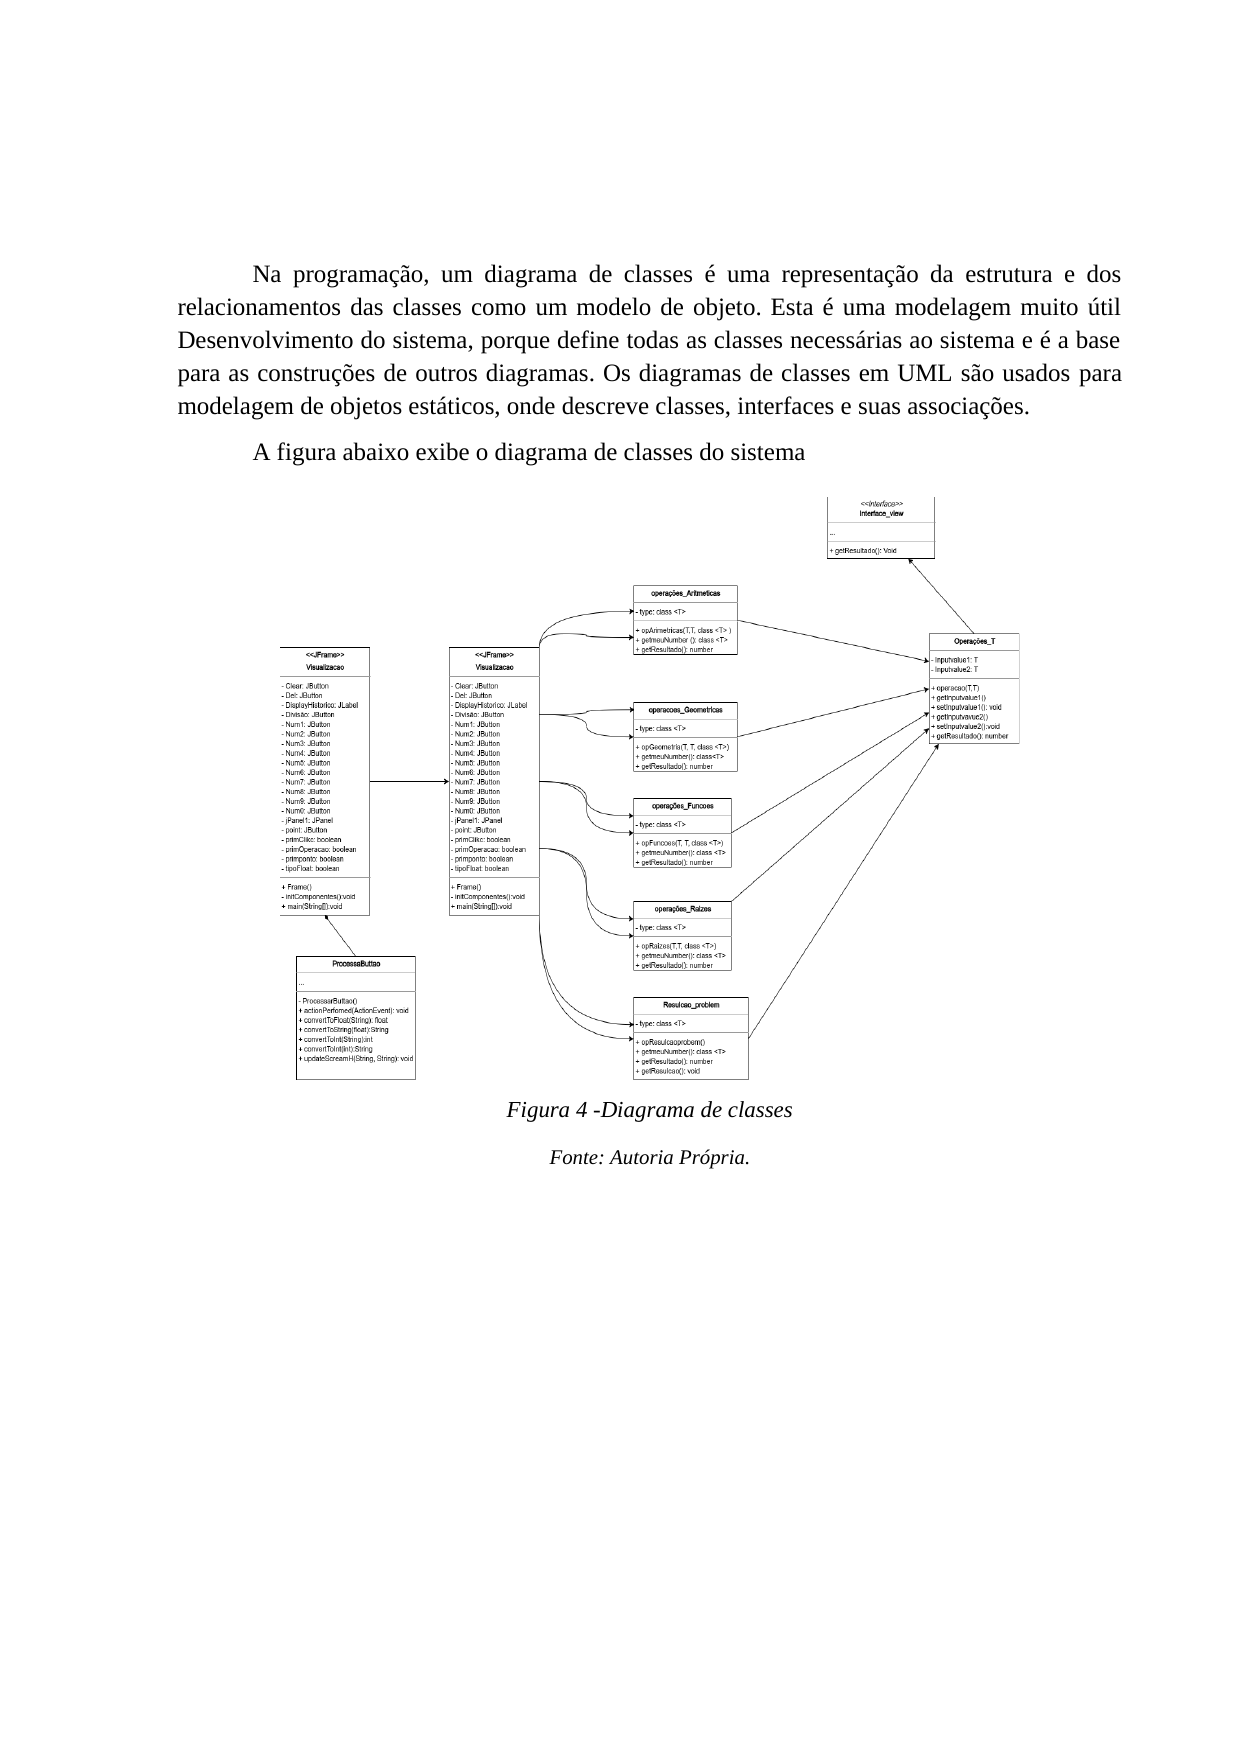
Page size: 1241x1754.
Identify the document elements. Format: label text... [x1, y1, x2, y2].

text A figura abaixo exibe o diagrama de classes do sistema [177, 437, 1122, 466]
text Figura 4 -Diagrama de classes [322, 1080, 977, 1123]
text Na programação, um diagrama de classes é uma representação da estrutura e dos relacionamentos das classes como um modelo de objeto. Esta é uma modelagem muito útil Desenvolvimento do sistema, porque define todas as classes necessárias ao sistema e é a base para as construções de outros diagramas. Os diagramas de classes em UML são usados para modelagem de objetos estáticos, onde descreve classes, interfaces e suas associações. [177, 259, 1122, 420]
text Fonte: Autoria Própria. [177, 484, 1122, 1169]
picture [280, 497, 1020, 1080]
